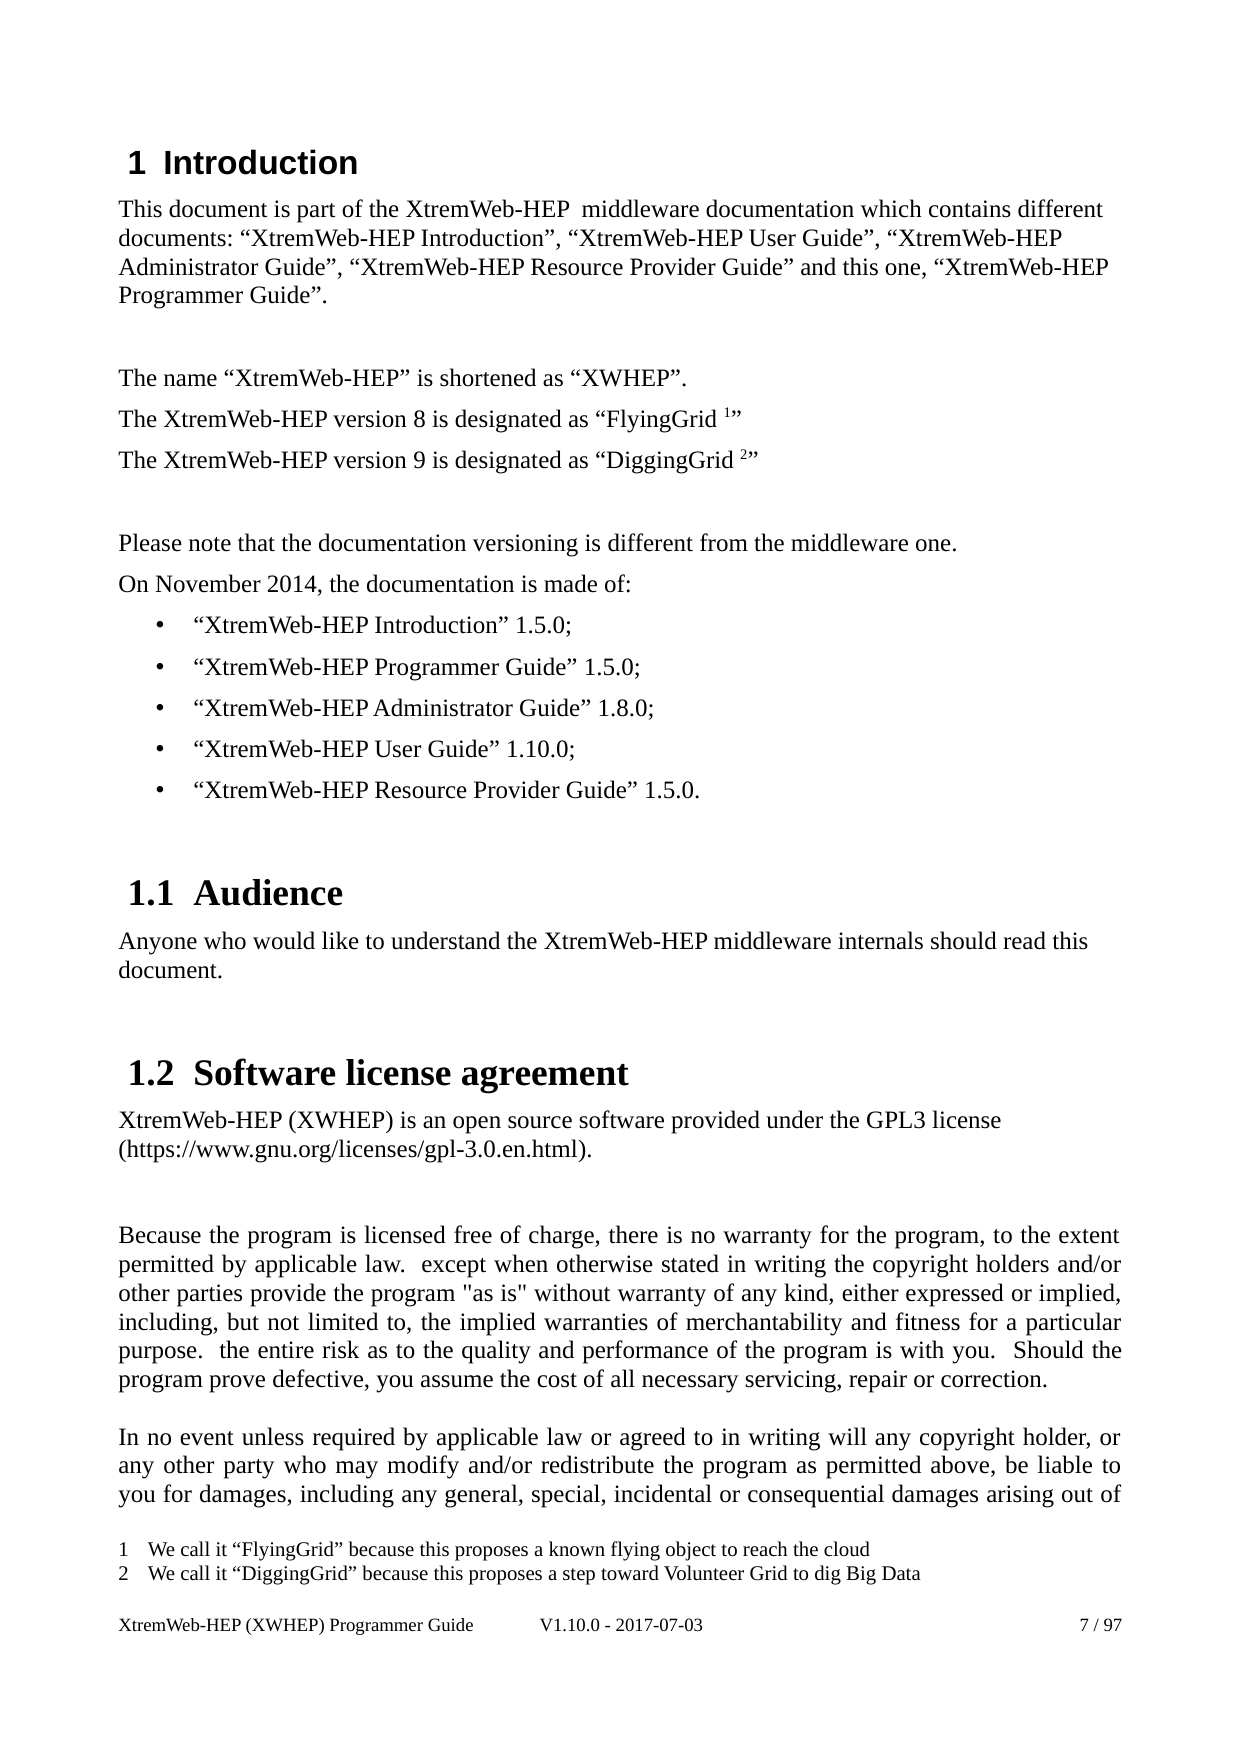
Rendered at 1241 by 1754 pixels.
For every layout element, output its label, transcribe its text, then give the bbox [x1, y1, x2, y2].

subtitle Audience [118, 871, 1122, 914]
text We call it “DiggingGrid” because this proposes a step toward Volunteer Grid to dig Big Data [118, 1561, 1122, 1585]
text The XtremWeb-HEP version 8 is designated as “FlyingGrid ” [118, 404, 1122, 433]
text Please note that the documentation versioning is different from the middleware one. [118, 528, 1122, 557]
text This document is part of the XtremWeb-HEP middleware documentation which contains different documents: “XtremWeb-HEP Introduction”, “XtremWeb-HEP User Guide”, “XtremWeb-HEP Administrator Guide”, “XtremWeb-HEP Resource Provider Guide” and this one, “XtremWeb-HEP Programmer Guide”. [118, 194, 1122, 309]
text The name “XtremWeb-HEP” is shortened as “XWHEP”. [118, 363, 1122, 392]
list “XtremWeb-HEP Administrator Guide” 1.8.0; [156, 693, 1122, 722]
subtitle Introduction [118, 143, 1122, 182]
list “XtremWeb-HEP Programmer Guide” 1.5.0; [156, 652, 1122, 681]
subtitle Software license agreement [118, 1050, 1122, 1093]
text Anyone who would like to understand the XtremWeb-HEP middleware internals should read this document. [118, 926, 1122, 984]
list “XtremWeb-HEP Introduction” 1.5.0; [156, 611, 1122, 639]
list “XtremWeb-HEP User Guide” 1.10.0; [156, 734, 1122, 763]
text BECAUSE THE PROGRAM IS LICENSED FREE OF CHARGE, THERE IS NO WARRANTY FOR THE PROGRAM, TO THE EXTENT PERMITTED BY APPLICABLE LAW. EXCEPT WHEN OTHERWISE STATED IN WRITING THE COPYRIGHT HOLDERS AND/OR OTHER PARTIES PROVIDE THE PROGRAM "AS IS" WITHOUT WARRANTY OF ANY KIND, EITHER EXPRESSED OR IMPLIED, INCLUDING, BUT NOT LIMITED TO, THE IMPLIED WARRANTIES OF MERCHANTABILITY AND FITNESS FOR A PARTICULAR PURPOSE. THE ENTIRE RISK AS TO THE QUALITY AND PERFORMANCE OF THE PROGRAM IS WITH YOU. SHOULD THE PROGRAM PROVE DEFECTIVE, YOU ASSUME THE COST OF ALL NECESSARY SERVICING, REPAIR OR CORRECTION. [118, 1221, 1122, 1393]
text On November 2014, the documentation is made of: [118, 569, 1122, 598]
text IN NO EVENT UNLESS REQUIRED BY APPLICABLE LAW OR AGREED TO IN WRITING WILL ANY COPYRIGHT HOLDER, OR ANY OTHER PARTY WHO MAY MODIFY AND/OR REDISTRIBUTE THE PROGRAM AS PERMITTED ABOVE, BE LIABLE TO YOU FOR DAMAGES, INCLUDING ANY GENERAL, SPECIAL, INCIDENTAL OR CONSEQUENTIAL DAMAGES ARISING OUT OF [118, 1422, 1122, 1508]
text We call it “FlyingGrid” because this proposes a known flying object to reach the cloud [118, 1537, 1122, 1561]
text XtremWeb-HEP (XWHEP) is an open source software provided under the GPL3 license (https://www.gnu.org/licenses/gpl-3.0.en.html). [118, 1106, 1122, 1163]
text The XtremWeb-HEP version 9 is designated as “DiggingGrid ” [118, 446, 1122, 474]
list “XtremWeb-HEP Resource Provider Guide” 1.5.0. [156, 776, 1122, 804]
